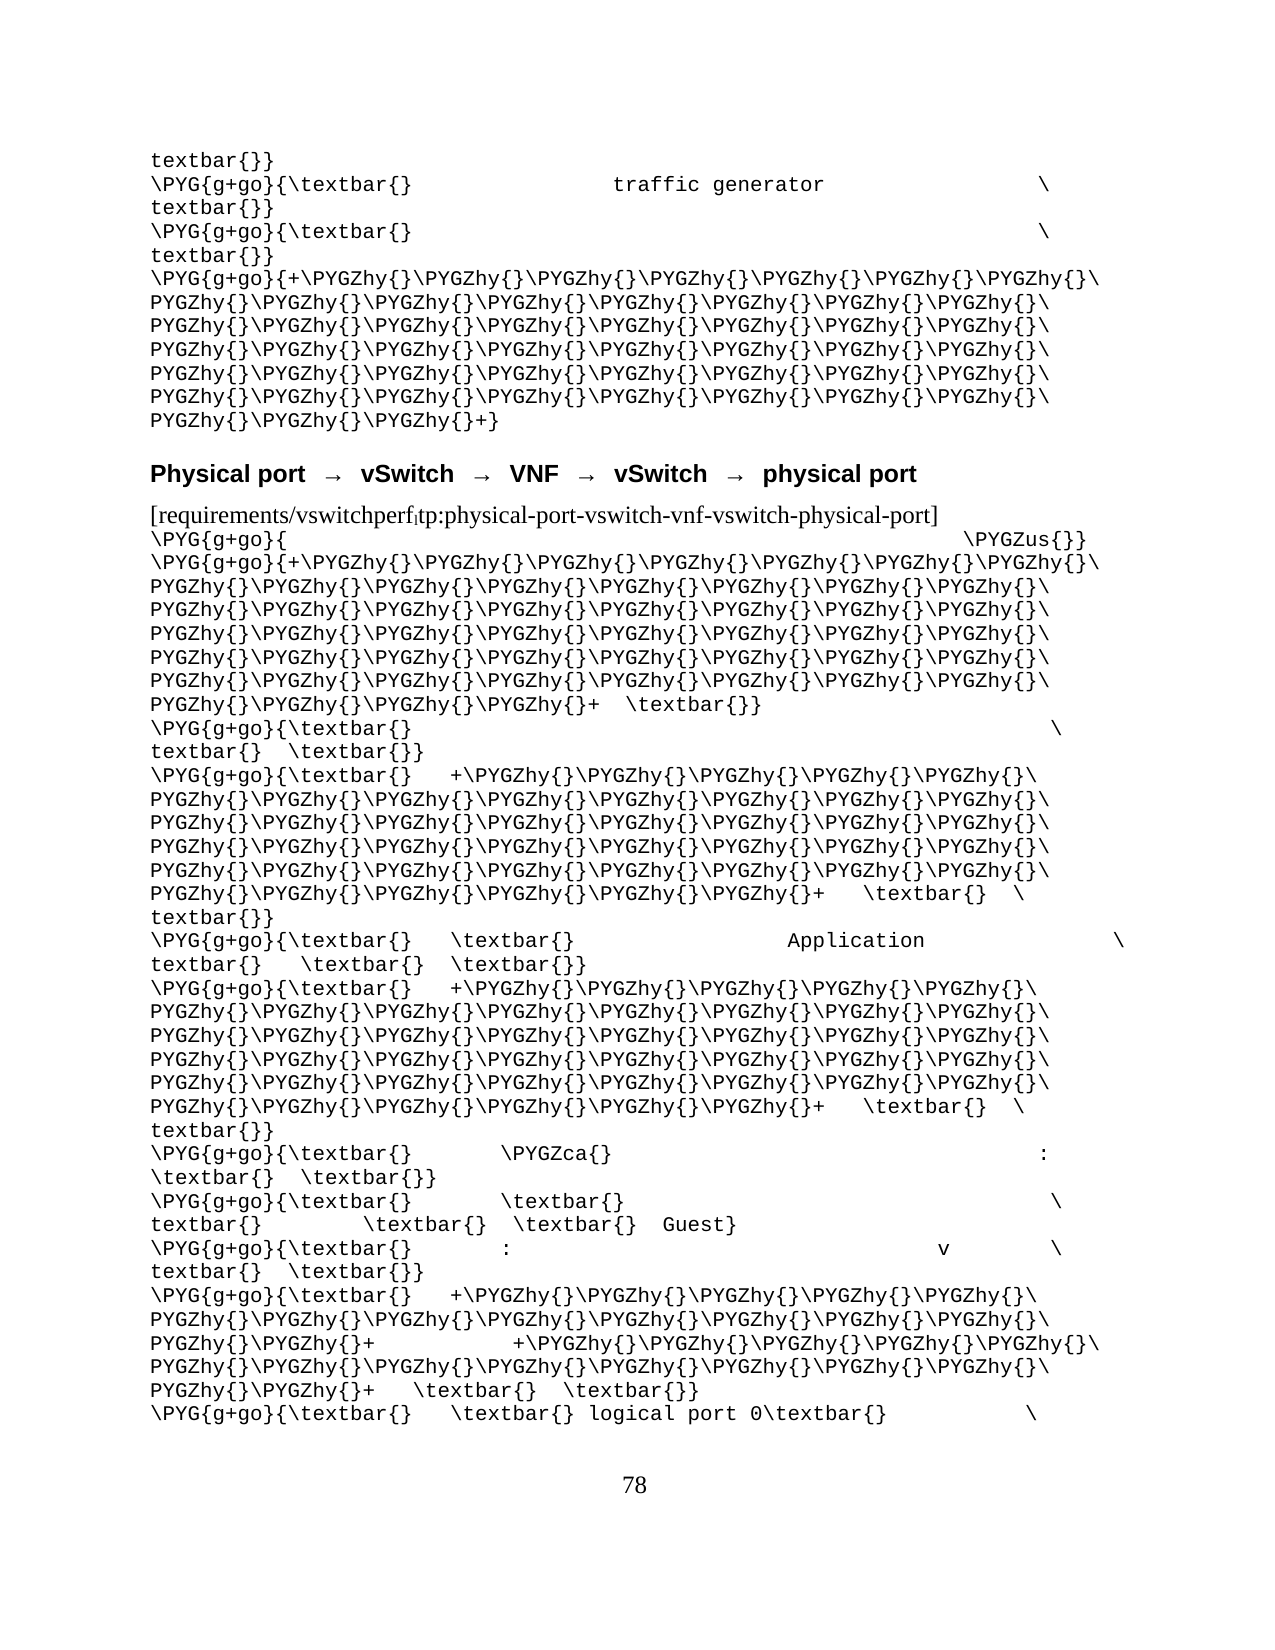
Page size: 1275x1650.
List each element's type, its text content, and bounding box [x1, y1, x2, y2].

text \PYG{g+go}{+\PYGZhy{}\PYGZhy{}\PYGZhy{}\PYGZhy{}\PYGZhy{}\PYGZhy{}\PYGZhy{}\PYGZhy{}\PYGZhy{}\PYGZhy{}\PYGZhy{}\PYGZhy{}\PYGZhy{}\PYGZhy{}\PYGZhy{}\PYGZhy{}\PYGZhy{}\PYGZhy{}\PYGZhy{}\PYGZhy{}\PYGZhy{}\PYGZhy{}\PYGZhy{}\PYGZhy{}\PYGZhy{}\PYGZhy{}\PYGZhy{}\PYGZhy{}\PYGZhy{}\PYGZhy{}\PYGZhy{}\PYGZhy{}\PYGZhy{}\PYGZhy{}\PYGZhy{}\PYGZhy{}\PYGZhy{}\PYGZhy{}\PYGZhy{}\PYGZhy{}\PYGZhy{}\PYGZhy{}\PYGZhy{}\PYGZhy{}\PYGZhy{}\PYGZhy{}\PYGZhy{}\PYGZhy{}\PYGZhy{}\PYGZhy{}\PYGZhy{}+ \textbar{}} [150, 552, 1125, 718]
text \PYG{g+go}{\textbar{} +\PYGZhy{}\PYGZhy{}\PYGZhy{}\PYGZhy{}\PYGZhy{}\PYGZhy{}\PYGZhy{}\PYGZhy{}\PYGZhy{}\PYGZhy{}\PYGZhy{}\PYGZhy{}\PYGZhy{}\PYGZhy{}\PYGZhy{}\PYGZhy{}\PYGZhy{}\PYGZhy{}\PYGZhy{}\PYGZhy{}\PYGZhy{}\PYGZhy{}\PYGZhy{}\PYGZhy{}\PYGZhy{}\PYGZhy{}\PYGZhy{}\PYGZhy{}\PYGZhy{}\PYGZhy{}\PYGZhy{}\PYGZhy{}\PYGZhy{}\PYGZhy{}\PYGZhy{}\PYGZhy{}\PYGZhy{}\PYGZhy{}\PYGZhy{}\PYGZhy{}\PYGZhy{}\PYGZhy{}\PYGZhy{}+ \textbar{} \textbar{}} [150, 978, 1125, 1143]
subtitle Physical port → vSwitch → VNF → vSwitch → physical port [150, 459, 1125, 487]
text \PYG{g+go}{\textbar{} \textbar{} logical port 0\textbar{} \ [150, 1403, 1125, 1427]
text \PYG{g+go}{\textbar{} \textbar{}} [150, 221, 1125, 268]
text \PYG{g+go}{\textbar{} : v \textbar{} \textbar{}} [150, 1238, 1125, 1285]
text \PYG{g+go}{\textbar{} traffic generator \textbar{}} [150, 174, 1125, 221]
text \PYG{g+go}{\textbar{} \textbar{} Application \textbar{} \textbar{} \textbar{}} [150, 931, 1125, 978]
text [requirements/vswitchperfltp:physical-port-vswitch-vnf-vswitch-physical-port] [150, 500, 1125, 528]
text \PYG{g+go}{\textbar{} \textbar{} \textbar{}} [150, 718, 1125, 765]
text \PYG{g+go}{\textbar{} +\PYGZhy{}\PYGZhy{}\PYGZhy{}\PYGZhy{}\PYGZhy{}\PYGZhy{}\PYGZhy{}\PYGZhy{}\PYGZhy{}\PYGZhy{}\PYGZhy{}\PYGZhy{}\PYGZhy{}\PYGZhy{}\PYGZhy{}\PYGZhy{}\PYGZhy{}\PYGZhy{}\PYGZhy{}\PYGZhy{}\PYGZhy{}\PYGZhy{}\PYGZhy{}\PYGZhy{}\PYGZhy{}\PYGZhy{}\PYGZhy{}\PYGZhy{}\PYGZhy{}\PYGZhy{}\PYGZhy{}\PYGZhy{}\PYGZhy{}\PYGZhy{}\PYGZhy{}\PYGZhy{}\PYGZhy{}\PYGZhy{}\PYGZhy{}\PYGZhy{}\PYGZhy{}\PYGZhy{}\PYGZhy{}+ \textbar{} \textbar{}} [150, 765, 1125, 931]
text \PYG{g+go}{ \PYGZus{}} [150, 528, 1125, 552]
text \PYG{g+go}{+\PYGZhy{}\PYGZhy{}\PYGZhy{}\PYGZhy{}\PYGZhy{}\PYGZhy{}\PYGZhy{}\PYGZhy{}\PYGZhy{}\PYGZhy{}\PYGZhy{}\PYGZhy{}\PYGZhy{}\PYGZhy{}\PYGZhy{}\PYGZhy{}\PYGZhy{}\PYGZhy{}\PYGZhy{}\PYGZhy{}\PYGZhy{}\PYGZhy{}\PYGZhy{}\PYGZhy{}\PYGZhy{}\PYGZhy{}\PYGZhy{}\PYGZhy{}\PYGZhy{}\PYGZhy{}\PYGZhy{}\PYGZhy{}\PYGZhy{}\PYGZhy{}\PYGZhy{}\PYGZhy{}\PYGZhy{}\PYGZhy{}\PYGZhy{}\PYGZhy{}\PYGZhy{}\PYGZhy{}\PYGZhy{}\PYGZhy{}\PYGZhy{}\PYGZhy{}\PYGZhy{}\PYGZhy{}\PYGZhy{}\PYGZhy{}+} [150, 268, 1125, 434]
text textbar{}} [150, 150, 1125, 174]
text \PYG{g+go}{\textbar{} +\PYGZhy{}\PYGZhy{}\PYGZhy{}\PYGZhy{}\PYGZhy{}\PYGZhy{}\PYGZhy{}\PYGZhy{}\PYGZhy{}\PYGZhy{}\PYGZhy{}\PYGZhy{}\PYGZhy{}\PYGZhy{}\PYGZhy{}+ +\PYGZhy{}\PYGZhy{}\PYGZhy{}\PYGZhy{}\PYGZhy{}\PYGZhy{}\PYGZhy{}\PYGZhy{}\PYGZhy{}\PYGZhy{}\PYGZhy{}\PYGZhy{}\PYGZhy{}\PYGZhy{}\PYGZhy{}+ \textbar{} \textbar{}} [150, 1285, 1125, 1403]
text \PYG{g+go}{\textbar{} \textbar{} \textbar{} \textbar{} \textbar{} Guest} [150, 1191, 1125, 1238]
text \PYG{g+go}{\textbar{} \PYGZca{} : \textbar{} \textbar{}} [150, 1143, 1125, 1191]
